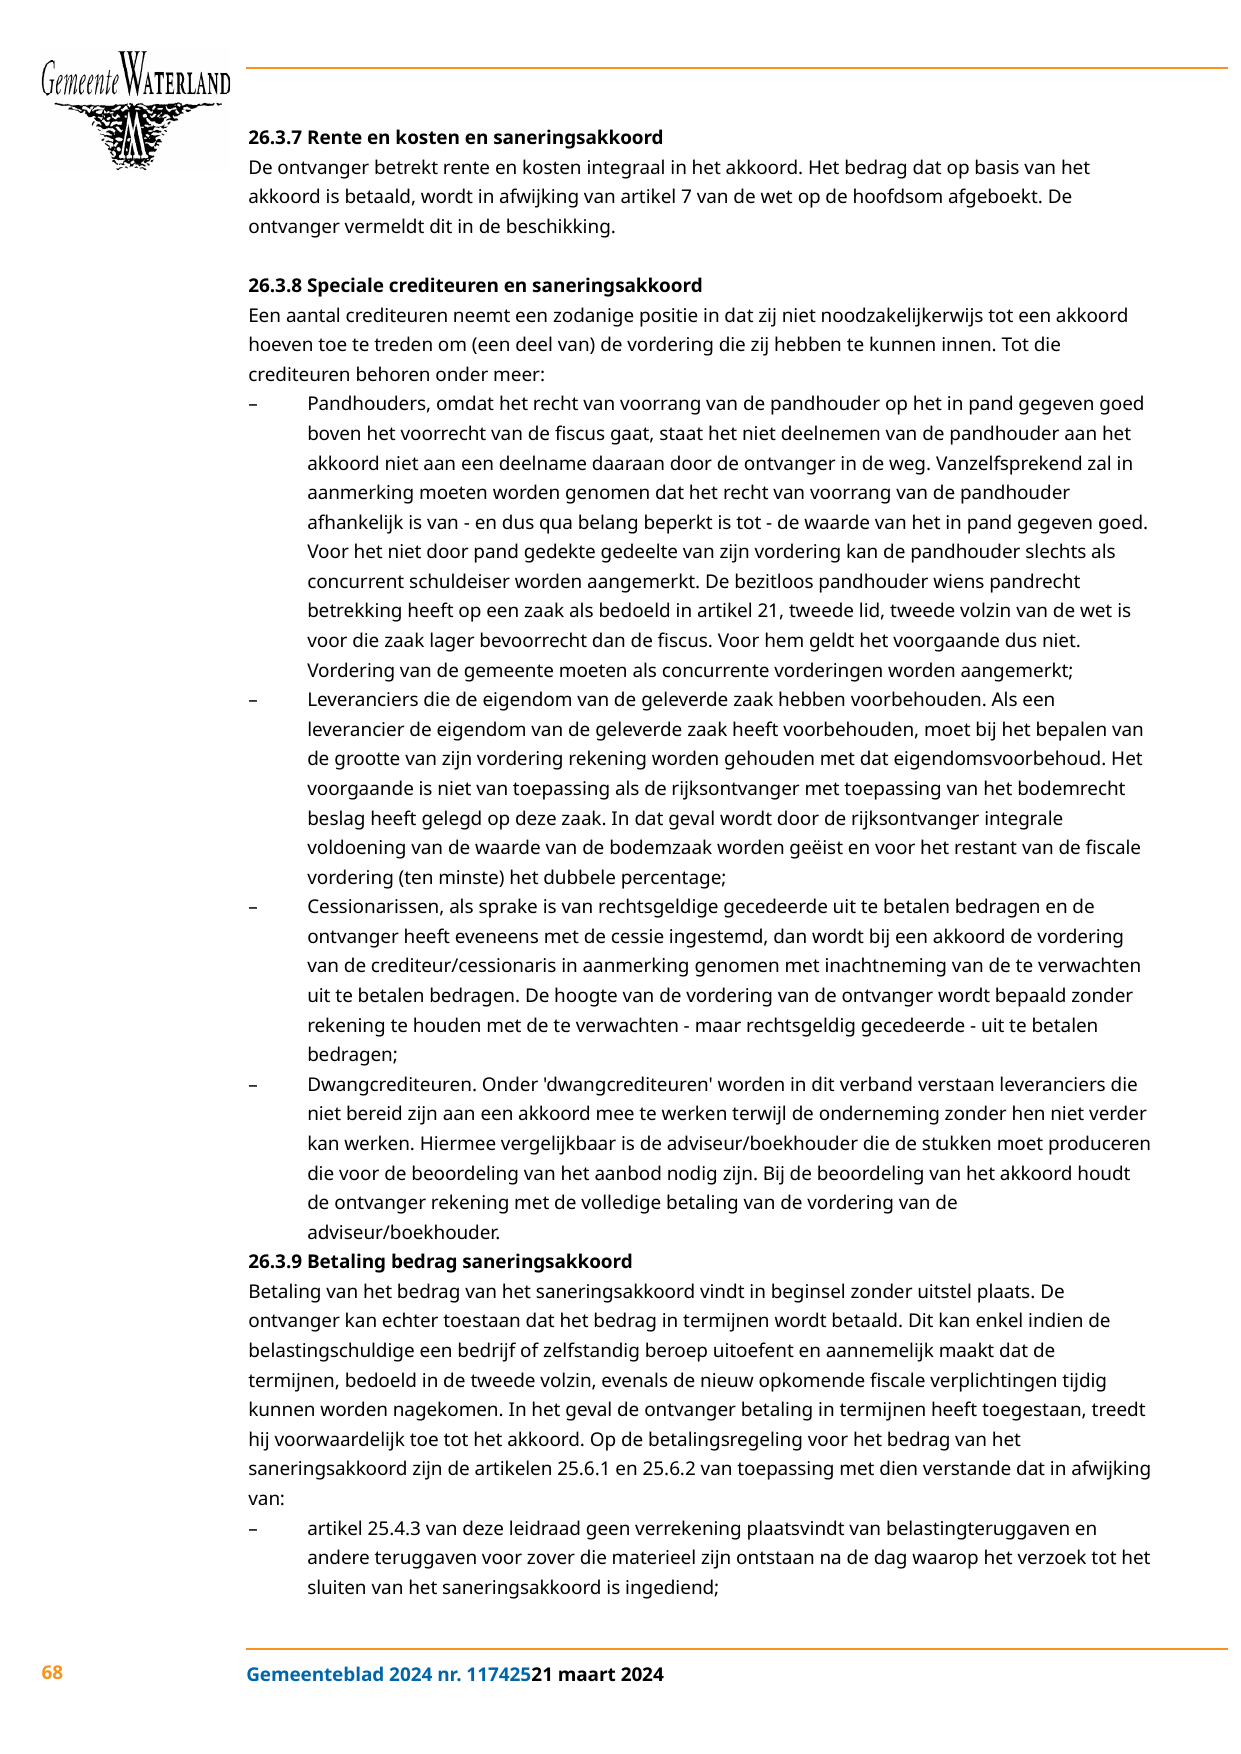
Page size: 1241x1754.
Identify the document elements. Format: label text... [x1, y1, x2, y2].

text 26.3.9 Betaling bedrag saneringsakkoord [248, 1248, 1152, 1274]
text 26.3.7 Rente en kosten en saneringsakkoord [248, 124, 1152, 150]
list Dwangcrediteuren. Onder 'dwangcrediteuren' worden in dit verband verstaan leveranciers die niet bereid zijn aan een akkoord mee te werken terwijl de onderneming zonder hen niet verder kan werken. Hiermee vergelijkbaar is de adviseur/boekhouder die de stukken moet produceren die voor de beoordeling van het aanbod nodig zijn. Bij de beoordeling van het akkoord houdt de ontvanger rekening met de volledige betaling van de vordering van de adviseur/boekhouder. [248, 1071, 1152, 1245]
picture [41, 47, 231, 172]
list Cessionarissen, als sprake is van rechtsgeldige gecedeerde uit te betalen bedragen en de ontvanger heeft eveneens met de cessie ingestemd, dan wordt bij een akkoord de vordering van de crediteur/cessionaris in aanmerking genomen met inachtneming van de te verwachten uit te betalen bedragen. De hoogte van de vordering van de ontvanger wordt bepaald zonder rekening te houden met de te verwachten - maar rechtsgeldig gecedeerde - uit te betalen bedragen; [248, 893, 1152, 1067]
text Een aantal crediteuren neemt een zodanige positie in dat zij niet noodzakelijkerwijs tot een akkoord hoeven toe te treden om (een deel van) de vordering die zij hebben te kunnen innen. Tot die crediteuren behoren onder meer: [248, 302, 1152, 387]
text De ontvanger betrekt rente en kosten integraal in het akkoord. Het bedrag dat op basis van het akkoord is betaald, wordt in afwijking van artikel 7 van de wet op de hoofdsom afgeboekt. De ontvanger vermeldt dit in de beschikking. [248, 154, 1152, 239]
list Pandhouders, omdat het recht van voorrang van de pandhouder op het in pand gegeven goed boven het voorrecht van de fiscus gaat, staat het niet deelnemen van de pandhouder aan het akkoord niet aan een deelname daaraan door de ontvanger in de weg. Vanzelfsprekend zal in aanmerking moeten worden genomen dat het recht van voorrang van de pandhouder afhankelijk is van - en dus qua belang beperkt is tot - de waarde van het in pand gegeven goed. Voor het niet door pand gedekte gedeelte van zijn vordering kan de pandhouder slechts als concurrent schuldeiser worden aangemerkt. De bezitloos pandhouder wiens pandrecht betrekking heeft op een zaak als bedoeld in artikel 21, tweede lid, tweede volzin van de wet is voor die zaak lager bevoorrecht dan de fiscus. Voor hem geldt het voorgaande dus niet. Vordering van de gemeente moeten als concurrente vorderingen worden aangemerkt; [248, 391, 1152, 683]
text Betaling van het bedrag van het saneringsakkoord vindt in beginsel zonder uitstel plaats. De ontvanger kan echter toestaan dat het bedrag in termijnen wordt betaald. Dit kan enkel indien de belastingschuldige een bedrijf of zelfstandig beroep uitoefent en aannemelijk maakt dat de termijnen, bedoeld in de tweede volzin, evenals de nieuw opkomende fiscale verplichtingen tijdig kunnen worden nagekomen. In het geval de ontvanger betaling in termijnen heeft toegestaan, treedt hij voorwaardelijk toe tot het akkoord. Op de betalingsregeling voor het bedrag van het saneringsakkoord zijn de artikelen 25.6.1 en 25.6.2 van toepassing met dien verstande dat in afwijking van: [248, 1278, 1152, 1511]
list artikel 25.4.3 van deze leidraad geen verrekening plaatsvindt van belastingteruggaven en andere teruggaven voor zover die materieel zijn ontstaan na de dag waarop het verzoek tot het sluiten van het saneringsakkoord is ingediend; [248, 1515, 1152, 1600]
text 26.3.8 Speciale crediteuren en saneringsakkoord [248, 272, 1152, 298]
list Leveranciers die de eigendom van de geleverde zaak hebben voorbehouden. Als een leverancier de eigendom van de geleverde zaak heeft voorbehouden, moet bij het bepalen van de grootte van zijn vordering rekening worden gehouden met dat eigendomsvoorbehoud. Het voorgaande is niet van toepassing als de rijksontvanger met toepassing van het bodemrecht beslag heeft gelegd op deze zaak. In dat geval wordt door de rijksontvanger integrale voldoening van de waarde van de bodemzaak worden geëist en voor het restant van de fiscale vordering (ten minste) het dubbele percentage; [248, 686, 1152, 890]
